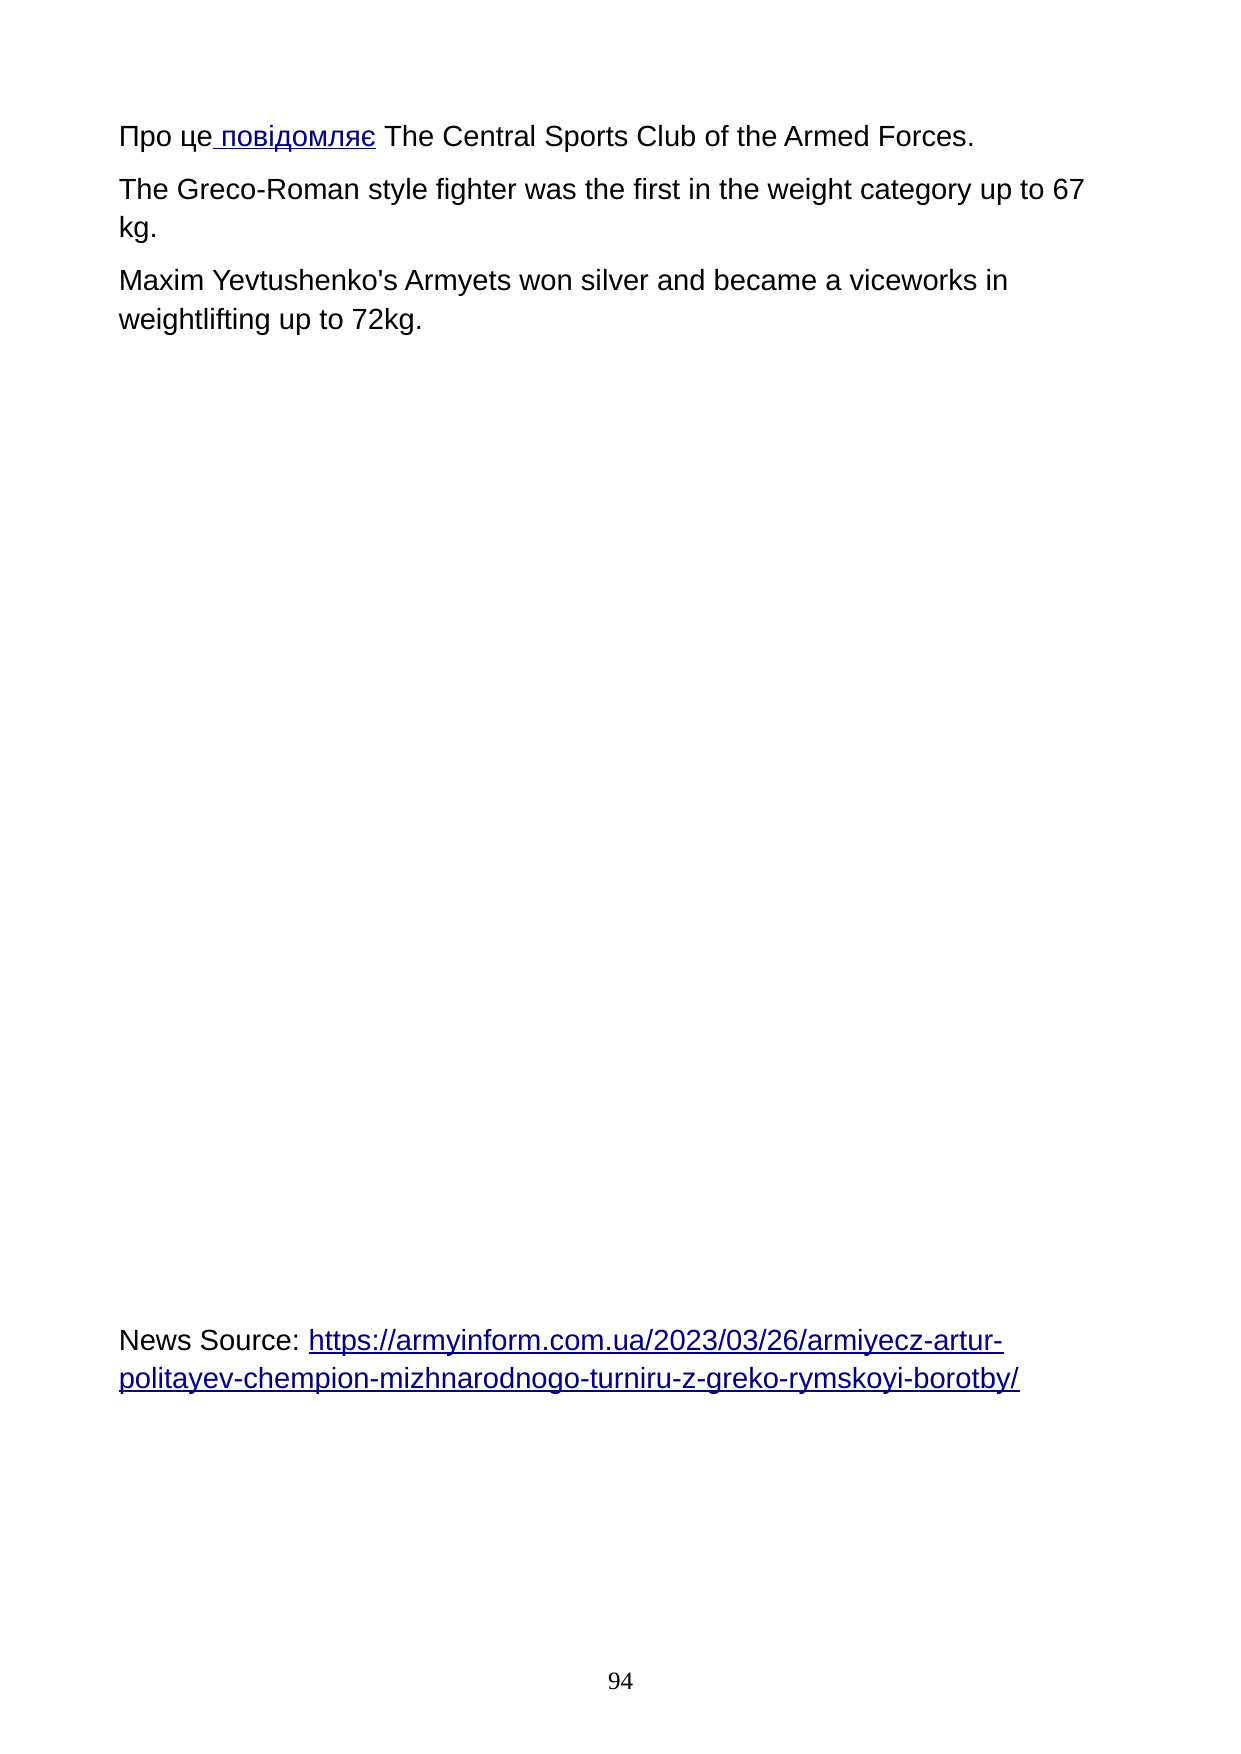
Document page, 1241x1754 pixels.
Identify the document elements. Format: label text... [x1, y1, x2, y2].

text News Source: https://armyinform.com.ua/2023/03/26/armiyecz-artur-politayev-chempion-mizhnarodnogo-turniru-z-greko-rymskoyi-borotby/ [118, 1323, 1122, 1395]
text Maxim Yevtushenko's Armyets won silver and became a viceworks in weightlifting up to 72kg. [118, 263, 1122, 335]
text Про це повідомляє The Central Sports Club of the Armed Forces. [118, 118, 1122, 152]
text The Greco-Roman style fighter was the first in the weight category up to 67 kg. [118, 172, 1122, 244]
